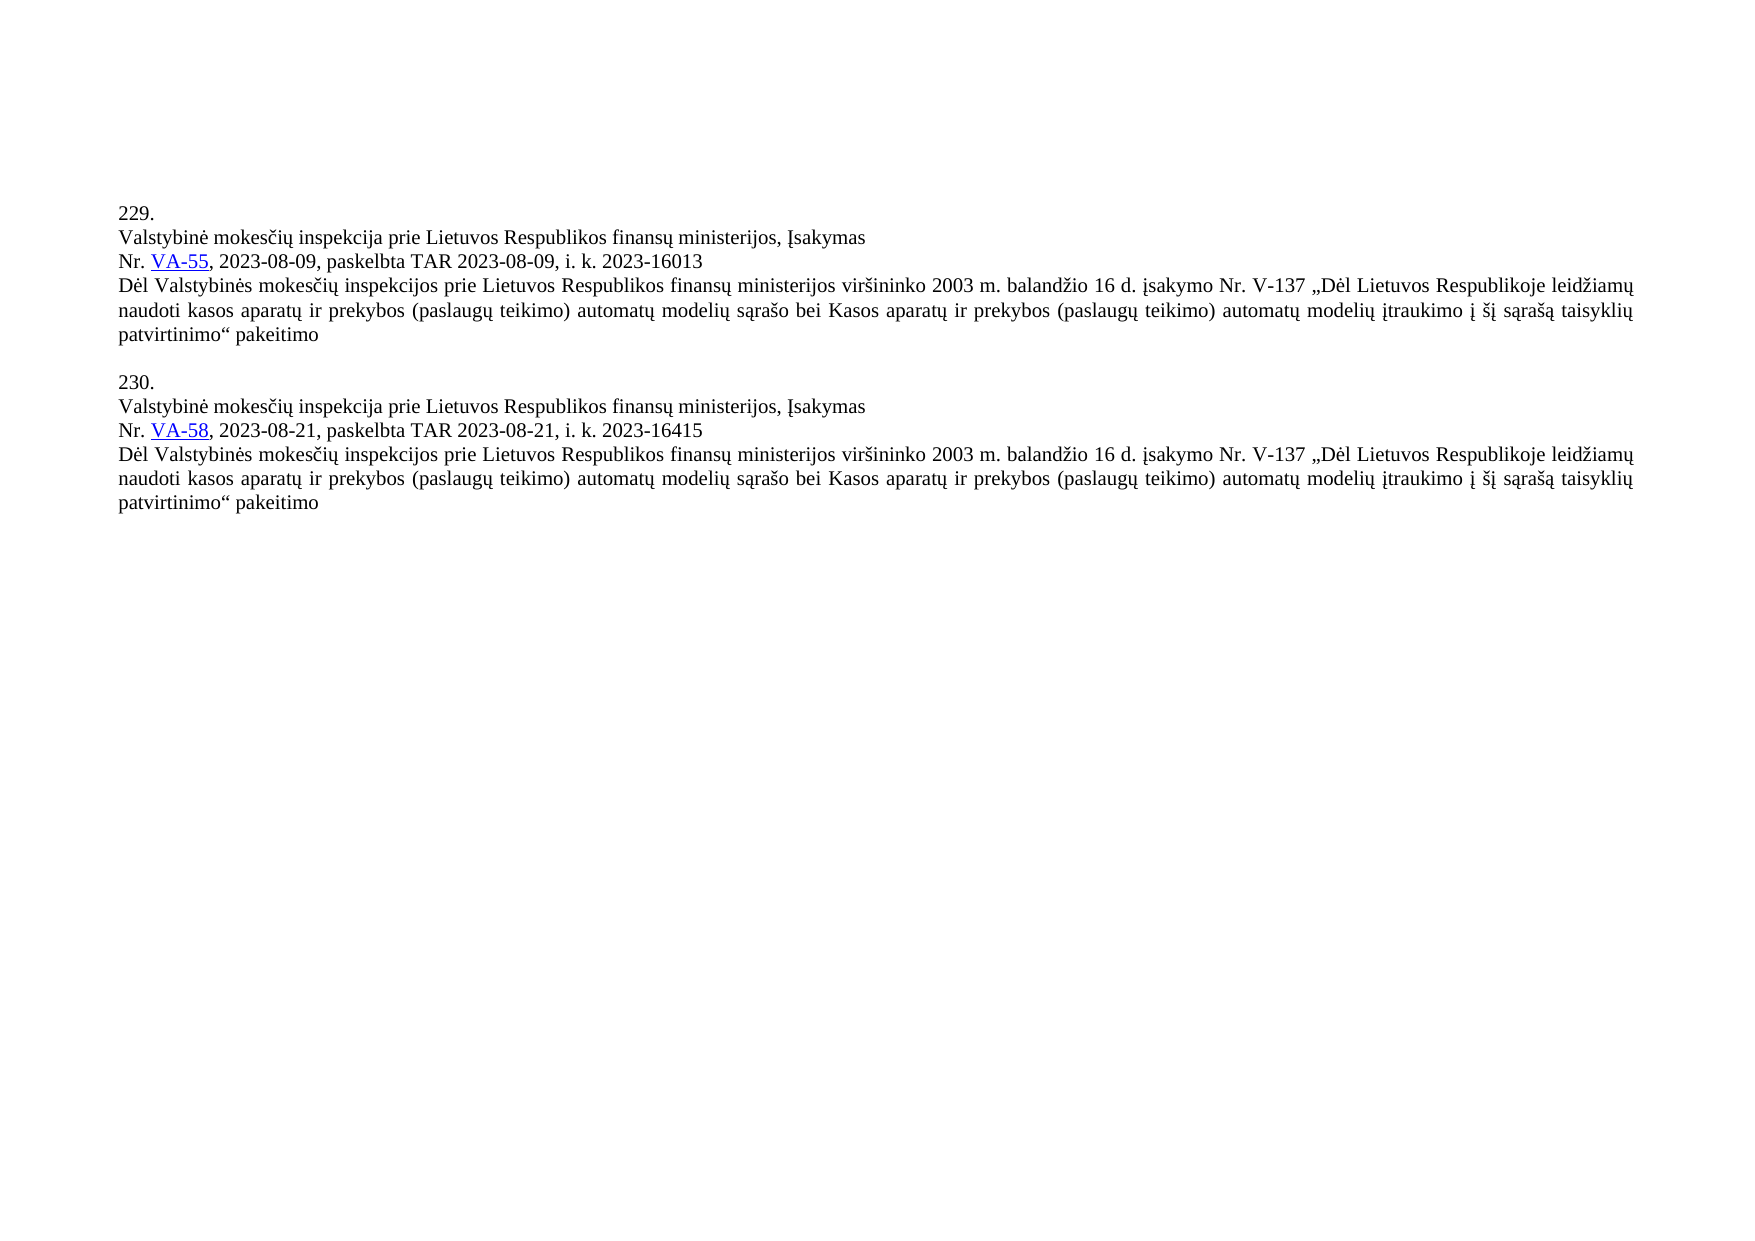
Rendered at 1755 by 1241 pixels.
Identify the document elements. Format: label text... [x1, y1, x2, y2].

text Dėl Valstybinės mokesčių inspekcijos prie Lietuvos Respublikos finansų ministerijos viršininko 2003 m. balandžio 16 d. įsakymo Nr. V-137 „Dėl Lietuvos Respublikoje leidžiamų naudoti kasos aparatų ir prekybos (paslaugų teikimo) automatų modelių sąrašo bei Kasos aparatų ir prekybos (paslaugų teikimo) automatų modelių įtraukimo į šį sąrašą taisyklių patvirtinimo“ pakeitimo [118, 273, 1636, 346]
text 229. [118, 201, 1636, 225]
text Nr. VA-55, 2023-08-09, paskelbta TAR 2023-08-09, i. k. 2023-16013 [118, 249, 1636, 273]
text Valstybinė mokesčių inspekcija prie Lietuvos Respublikos finansų ministerijos, Įsakymas [118, 225, 1636, 249]
text Dėl Valstybinės mokesčių inspekcijos prie Lietuvos Respublikos finansų ministerijos viršininko 2003 m. balandžio 16 d. įsakymo Nr. V-137 „Dėl Lietuvos Respublikoje leidžiamų naudoti kasos aparatų ir prekybos (paslaugų teikimo) automatų modelių sąrašo bei Kasos aparatų ir prekybos (paslaugų teikimo) automatų modelių įtraukimo į šį sąrašą taisyklių patvirtinimo“ pakeitimo [118, 442, 1636, 514]
text 230. [118, 370, 1636, 394]
text Nr. VA-58, 2023-08-21, paskelbta TAR 2023-08-21, i. k. 2023-16415 [118, 418, 1636, 442]
text Valstybinė mokesčių inspekcija prie Lietuvos Respublikos finansų ministerijos, Įsakymas [118, 394, 1636, 418]
